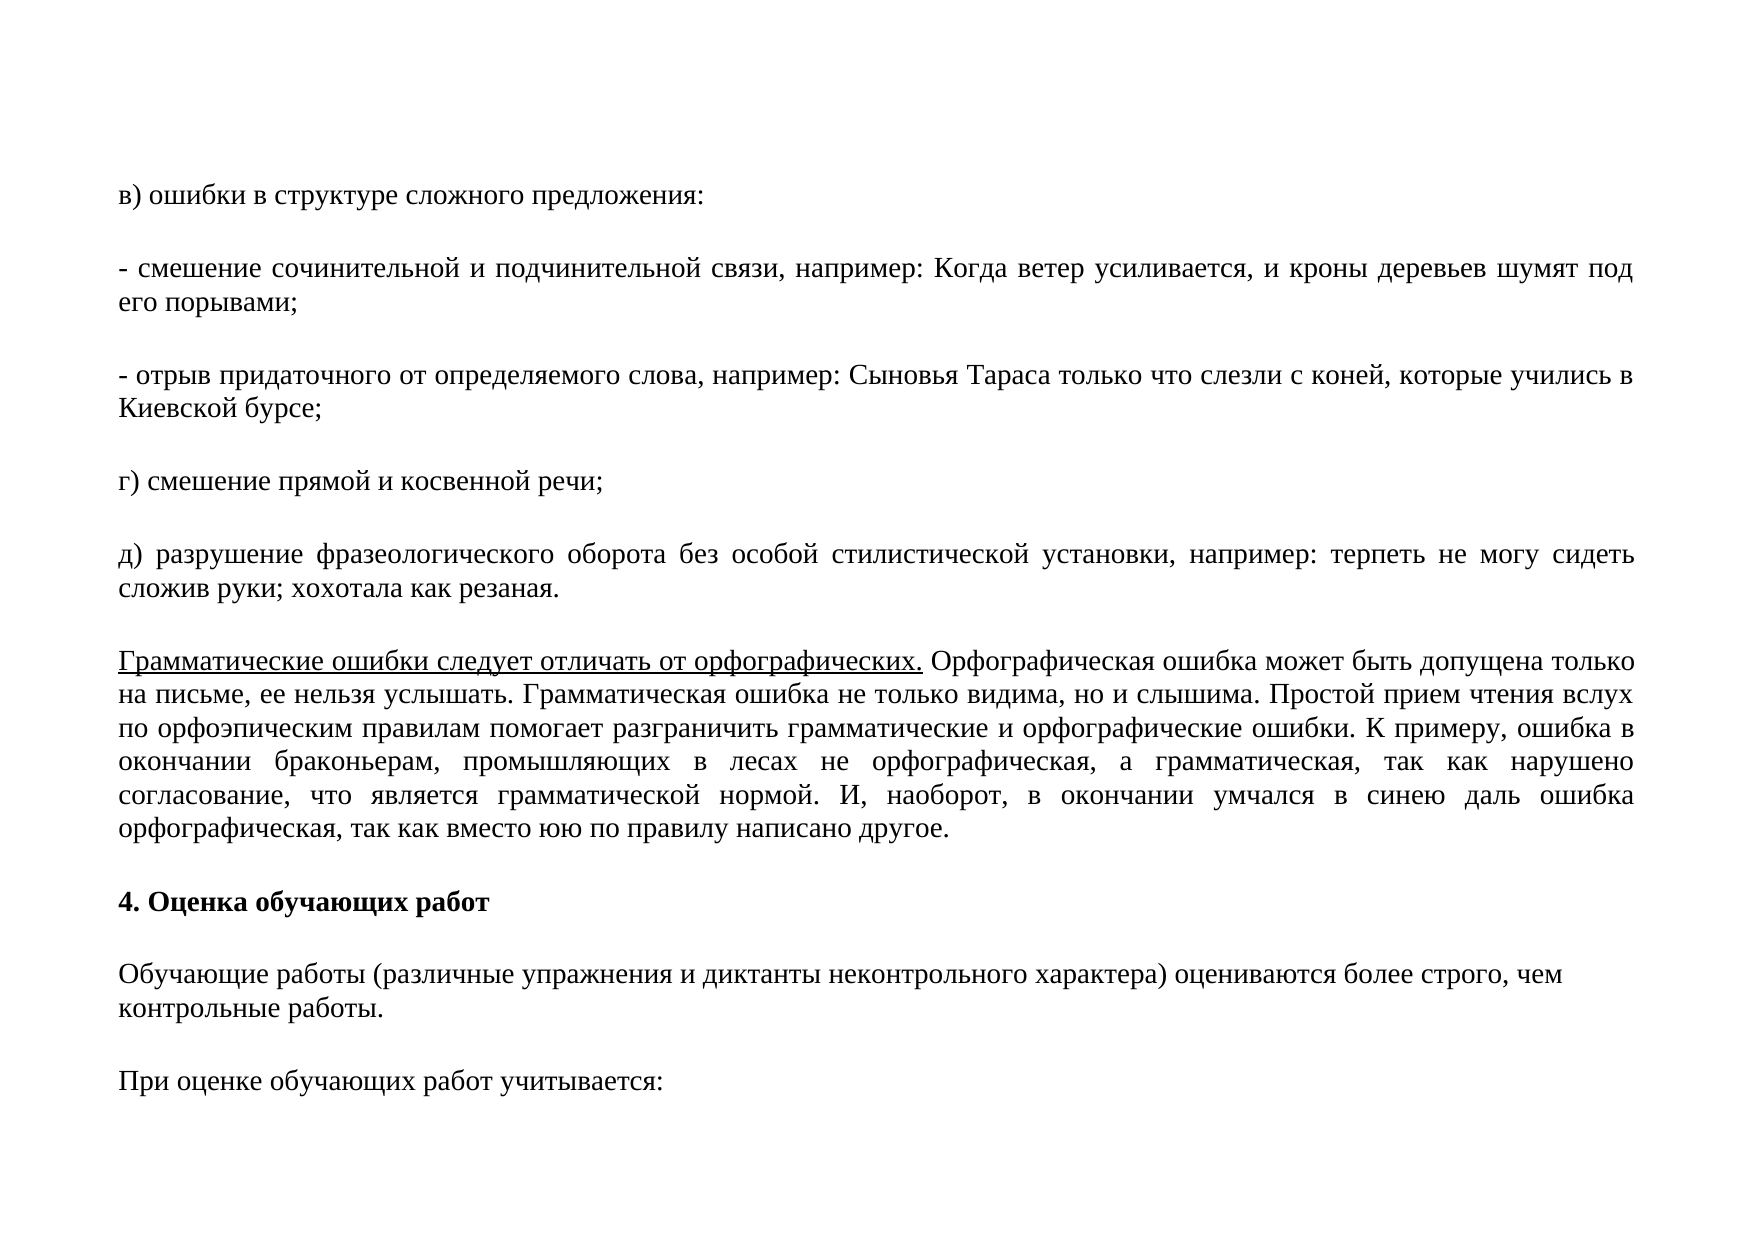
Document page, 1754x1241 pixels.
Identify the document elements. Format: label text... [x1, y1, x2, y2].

text д) разрушение фразеологического оборота без особой стилистической установки, например: терпеть не могу сидеть сложив руки; хохотала как резаная. [118, 536, 1636, 603]
text 4. Оценка обучающих работ [118, 884, 1636, 917]
text г) смешение прямой и косвенной речи; [118, 463, 1636, 497]
text - отрыв придаточного от определяемого слова, например: Сыновья Тараса только что слезли с коней, которые учились в Киевской бурсе; [118, 357, 1636, 424]
text Грамматические ошибки следует отличать от орфографических. Орфографическая ошибка может быть допущена только на письме, ее нельзя услышать. Грамматическая ошибка не только видима, но и слышима. Простой прием чтения вслух по орфоэпическим правилам помогает разграничить грамматические и орфографические ошибки. К примеру, ошибка в окончании браконьерам, промышляющих в лесах не орфографическая, а грамматическая, так как нарушено согласование, что является грамматической нормой. И, наоборот, в окончании умчался в синею даль ошибка орфографическая, так как вместо юю по правилу написано другое. [118, 643, 1636, 844]
text Обучающие работы (различные упражнения и диктанты неконтрольного характера) оцениваются более строго, чем контрольные работы. [118, 957, 1636, 1024]
text При оценке обучающих работ учитывается: [118, 1063, 1636, 1097]
text - смешение сочинительной и подчинительной связи, например: Когда ветер усиливается, и кроны деревьев шумят под его порывами; [118, 250, 1636, 317]
text в) ошибки в структуре сложного предложения: [118, 177, 1636, 211]
